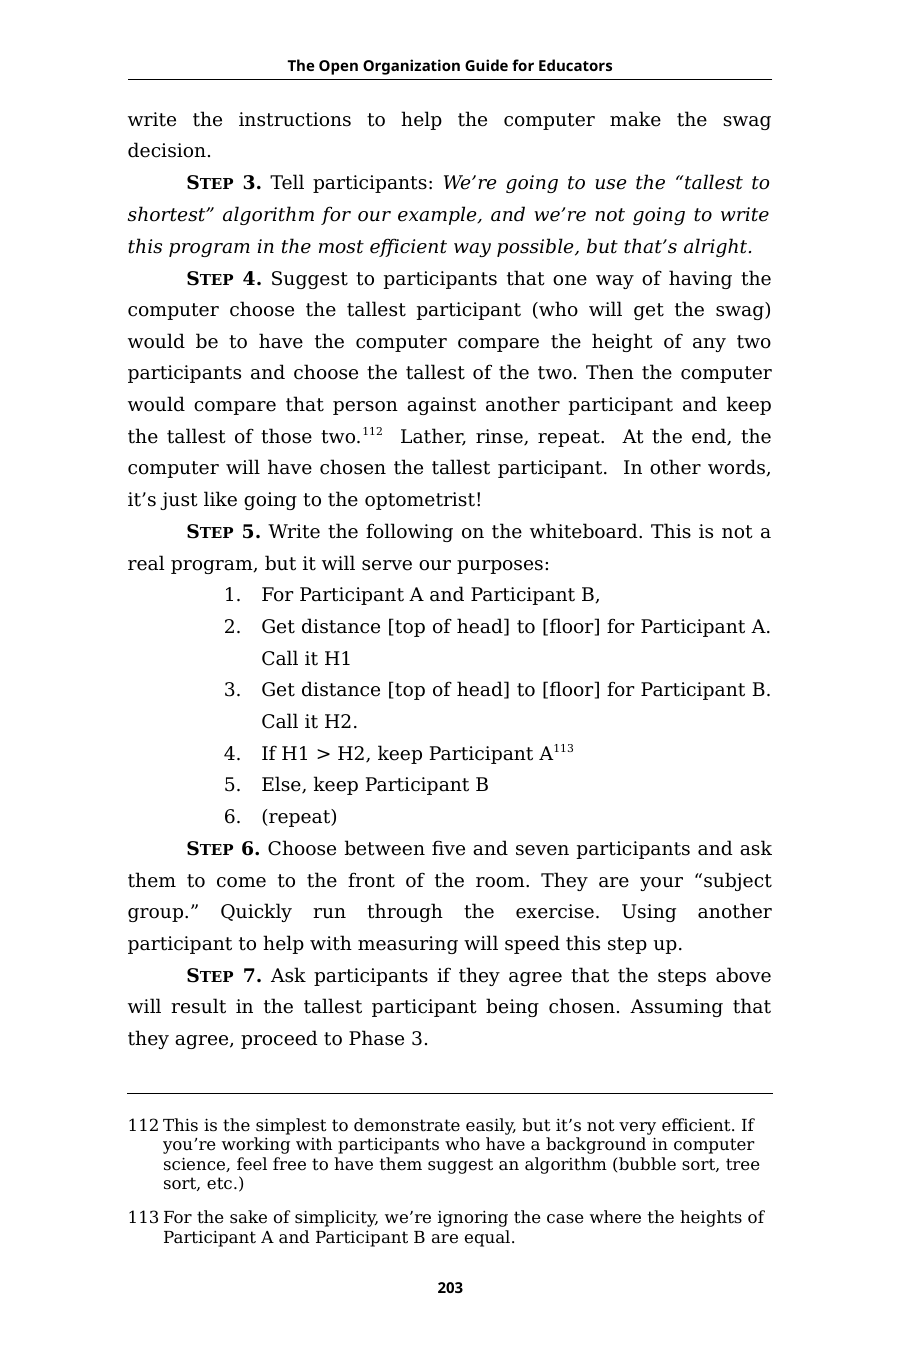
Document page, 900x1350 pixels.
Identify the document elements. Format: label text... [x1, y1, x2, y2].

text Step 4. Suggest to participants that one way of having the computer choose the tallest participant (who will get the swag) would be to have the computer compare the height of any two participants and choose the tallest of the two. Then the computer would compare that person against another participant and keep the tallest of those two. Lather, rinse, repeat. At the end, the computer will have chosen the tallest participant. In other words, it’s just like going to the optometrist! [127, 267, 772, 511]
list Else, keep Participant B [223, 774, 772, 796]
list Get distance [top of head] to [floor] for Participant B. Call it H2. [223, 679, 772, 733]
list Get distance [top of head] to [floor] for Participant A. Call it H1 [223, 616, 772, 669]
text Step 7. Ask participants if they agree that the steps above will result in the tallest participant being chosen. Assuming that they agree, proceed to Phase 3. [127, 964, 772, 1050]
text write the instructions to help the computer make the swag decision. [127, 109, 772, 162]
text This is the simplest to demonstrate easily, but it’s not very efficient. If you’re working with participants who have a background in computer science, feel free to have them suggest an algorithm (bubble sort, tree sort, etc.) [127, 1116, 772, 1193]
list If H1 > H2, keep Participant A [223, 743, 772, 764]
list For the sake of simplicity, we’re ignoring the case where the heights of Participant A and Participant B are equal. [127, 1208, 772, 1247]
list For Participant A and Participant B, [223, 584, 772, 606]
text Step 5. Write the following on the whiteboard. This is not a real program, but it will serve our purposes: [127, 521, 772, 574]
text Step 3. Tell participants: We’re going to use the “tallest to shortest” algorithm for our example, and we’re not going to write this program in the most efficient way possible, but that’s alright. [127, 172, 772, 257]
list (repeat) [223, 806, 772, 828]
text Step 6. Choose between five and seven participants and ask them to come to the front of the room. They are your “subject group.” Quickly run through the exercise. Using another participant to help with measuring will speed this step up. [127, 838, 772, 955]
